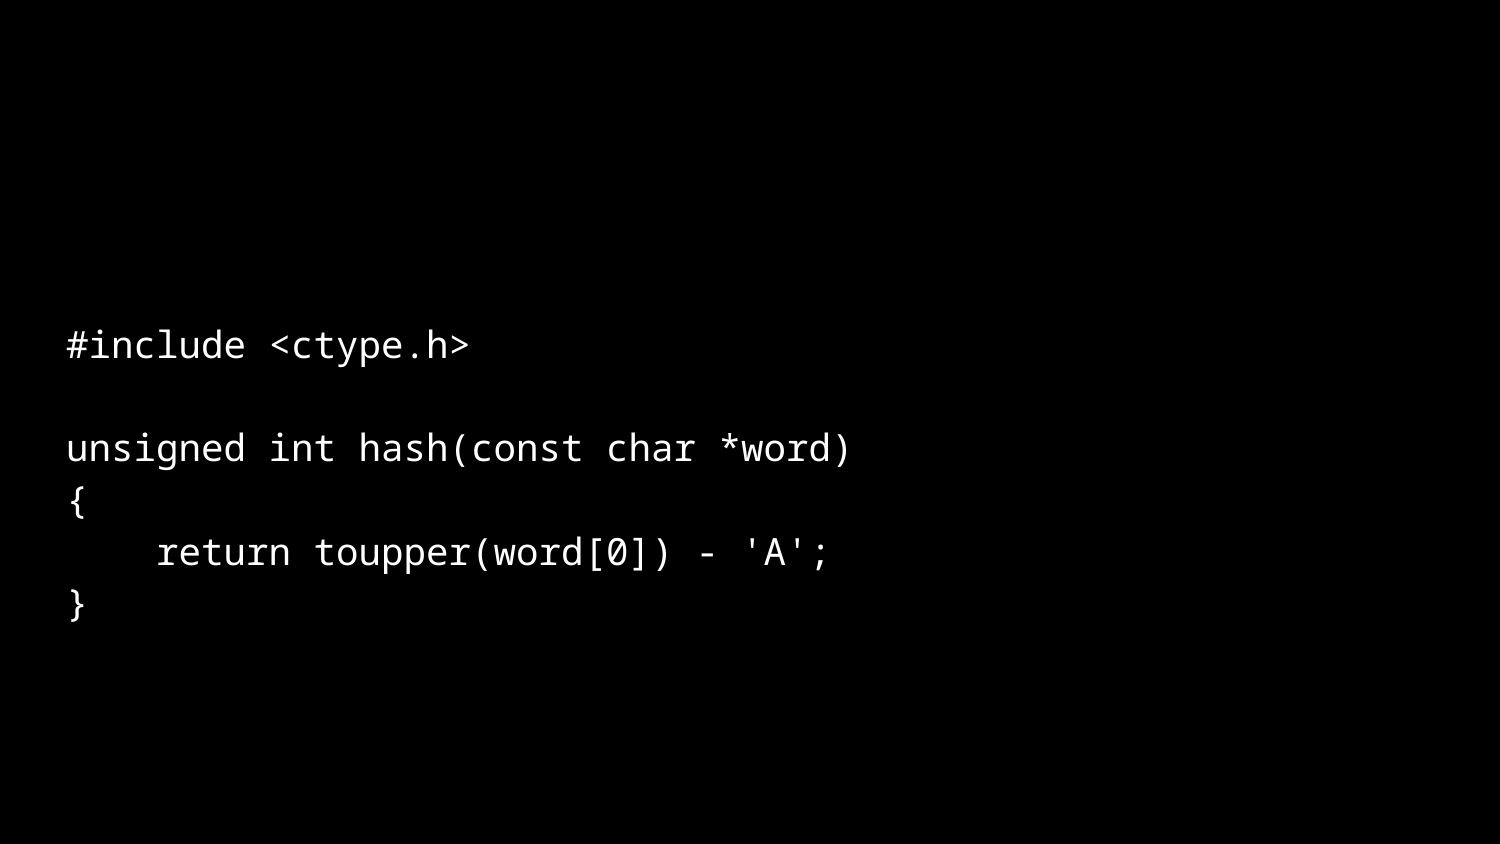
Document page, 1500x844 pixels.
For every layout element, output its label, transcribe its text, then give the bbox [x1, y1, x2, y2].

list #include <ctype.h> unsigned int hash(const char *word) { return toupper(word[0]) - 'A'; } [51, 189, 1449, 750]
